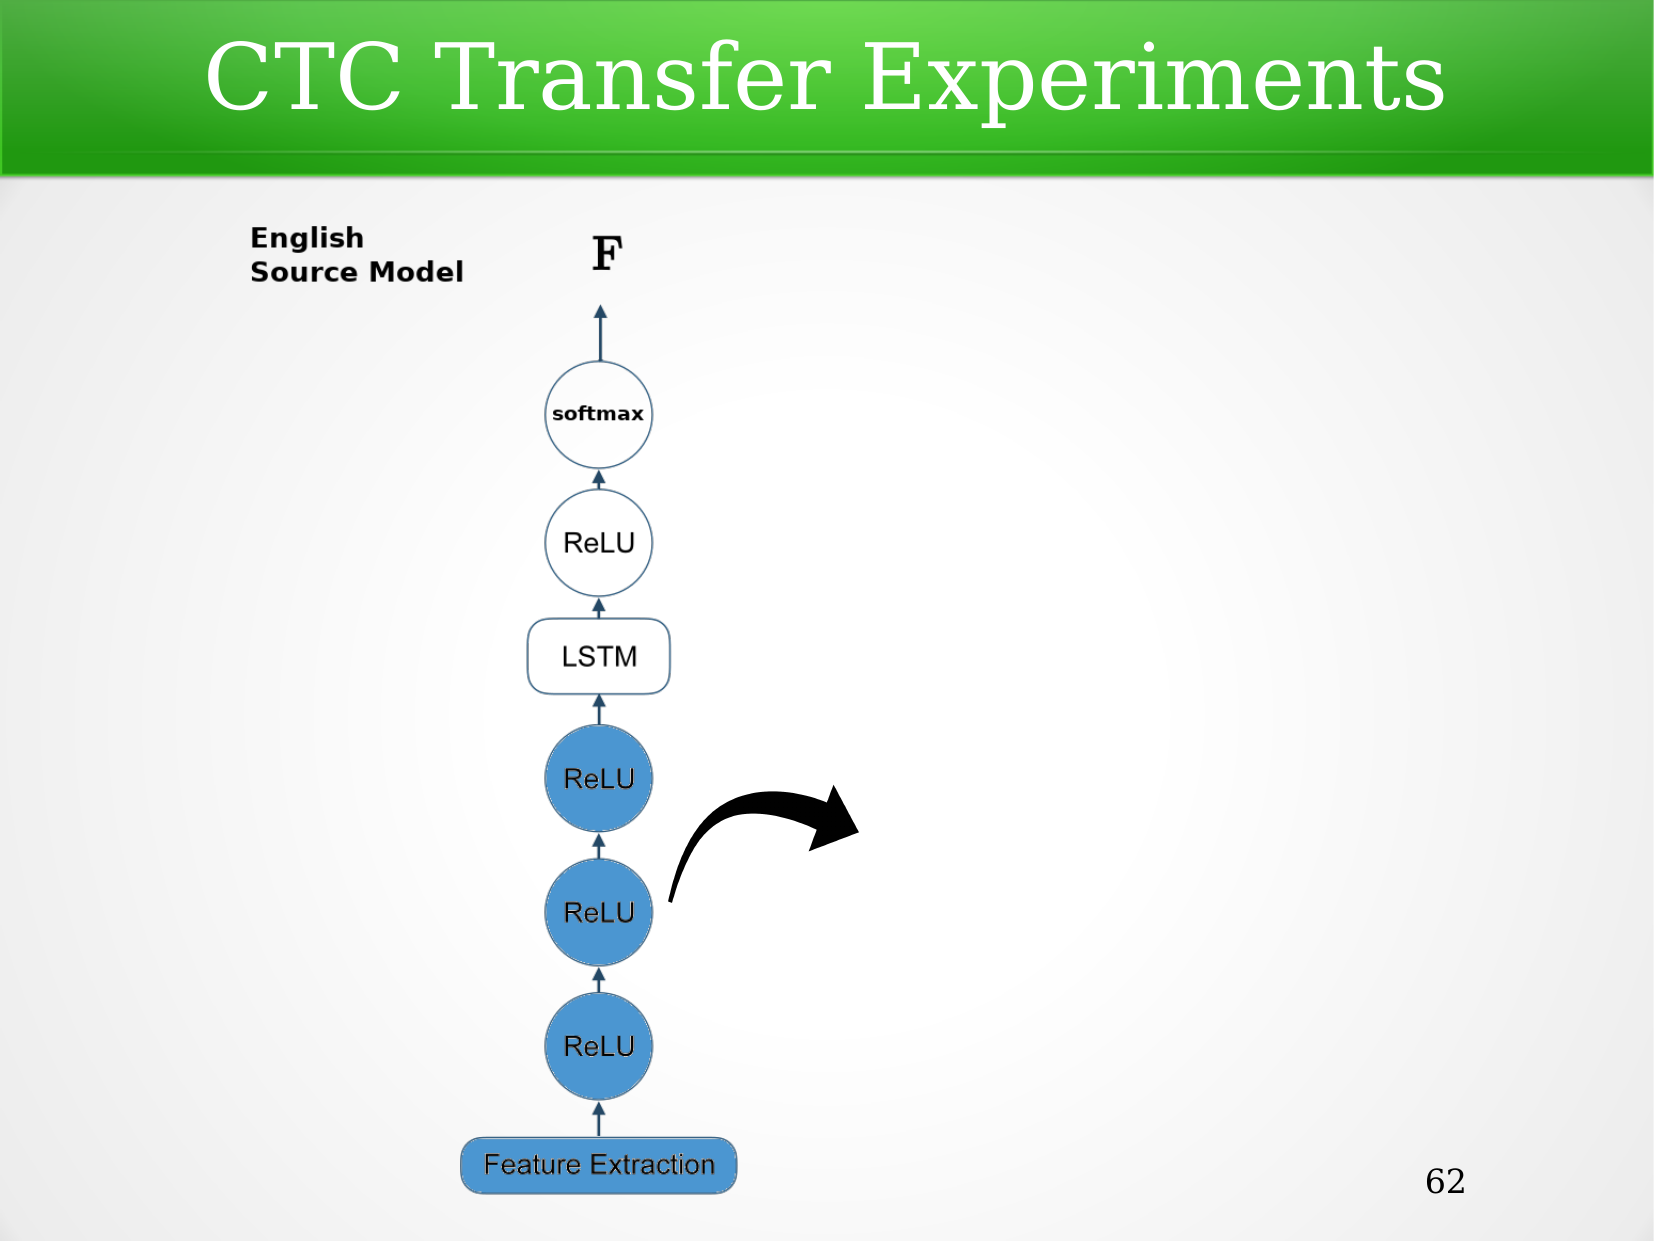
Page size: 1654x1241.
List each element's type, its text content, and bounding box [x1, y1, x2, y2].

picture [0, 0, 1654, 1241]
title CTC Transfer Experiments [82, 11, 1571, 154]
